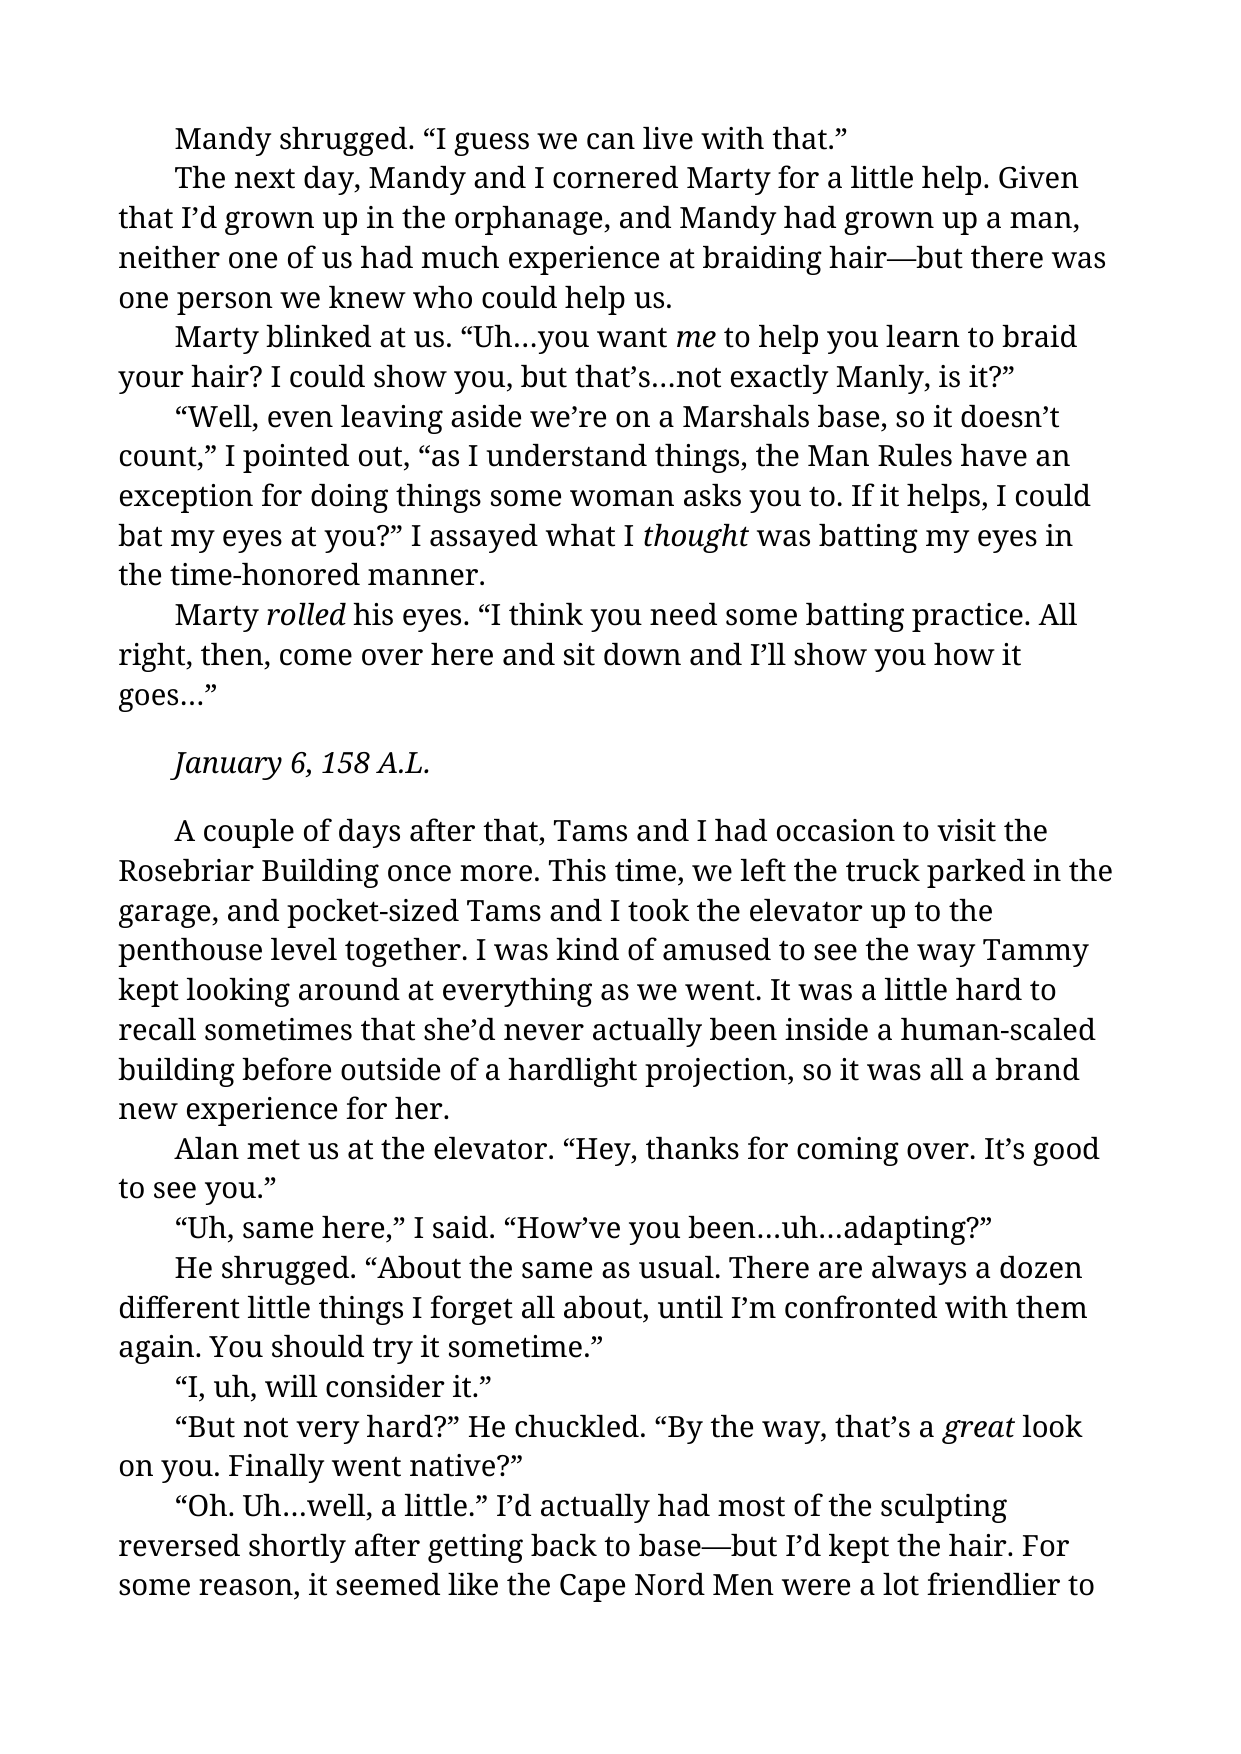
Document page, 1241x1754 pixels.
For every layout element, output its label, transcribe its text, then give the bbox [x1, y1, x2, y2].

text “Oh. Uh…well, a little.” I’d actually had most of the sculpting reversed shortly after getting back to base—but I’d kept the hair. For some reason, it seemed like the Cape Nord Men were a lot friendlier to [118, 1485, 1122, 1604]
text Alan met us at the elevator. “Hey, thanks for coming over. It’s good to see you.” [118, 1128, 1122, 1207]
text January 6, 158 A.L. [118, 742, 1122, 782]
text “But not very hard?” He chuckled. “By the way, that’s a great look on you. Finally went native?” [118, 1406, 1122, 1485]
text “I, uh, will consider it.” [118, 1366, 1122, 1406]
text Mandy shrugged. “I guess we can live with that.” [118, 118, 1122, 158]
text Marty blinked at us. “Uh…you want me to help you learn to braid your hair? I could show you, but that’s…not exactly Manly, is it?” [118, 317, 1122, 396]
text He shrugged. “About the same as usual. There are always a dozen different little things I forget all about, until I’m confronted with them again. You should try it sometime.” [118, 1247, 1122, 1366]
text “Well, even leaving aside we’re on a Marshals base, so it doesn’t count,” I pointed out, “as I understand things, the Man Rules have an exception for doing things some woman asks you to. If it helps, I could bat my eyes at you?” I assayed what I thought was batting my eyes in the time-honored manner. [118, 396, 1122, 594]
text The next day, Mandy and I cornered Marty for a little help. Given that I’d grown up in the orphanage, and Mandy had grown up a man, neither one of us had much experience at braiding hair—but there was one person we knew who could help us. [118, 158, 1122, 317]
text Marty rolled his eyes. “I think you need some batting practice. All right, then, come over here and sit down and I’ll show you how it goes…” [118, 594, 1122, 713]
text A couple of days after that, Tams and I had occasion to visit the Rosebriar Building once more. This time, we left the truck parked in the garage, and pocket-sized Tams and I took the elevator up to the penthouse level together. I was kind of amused to see the way Tammy kept looking around at everything as we went. It was a little hard to recall sometimes that she’d never actually been inside a human-scaled building before outside of a hardlight projection, so it was all a brand new experience for her. [118, 811, 1122, 1128]
text “Uh, same here,” I said. “How’ve you been…uh…adapting?” [118, 1207, 1122, 1247]
